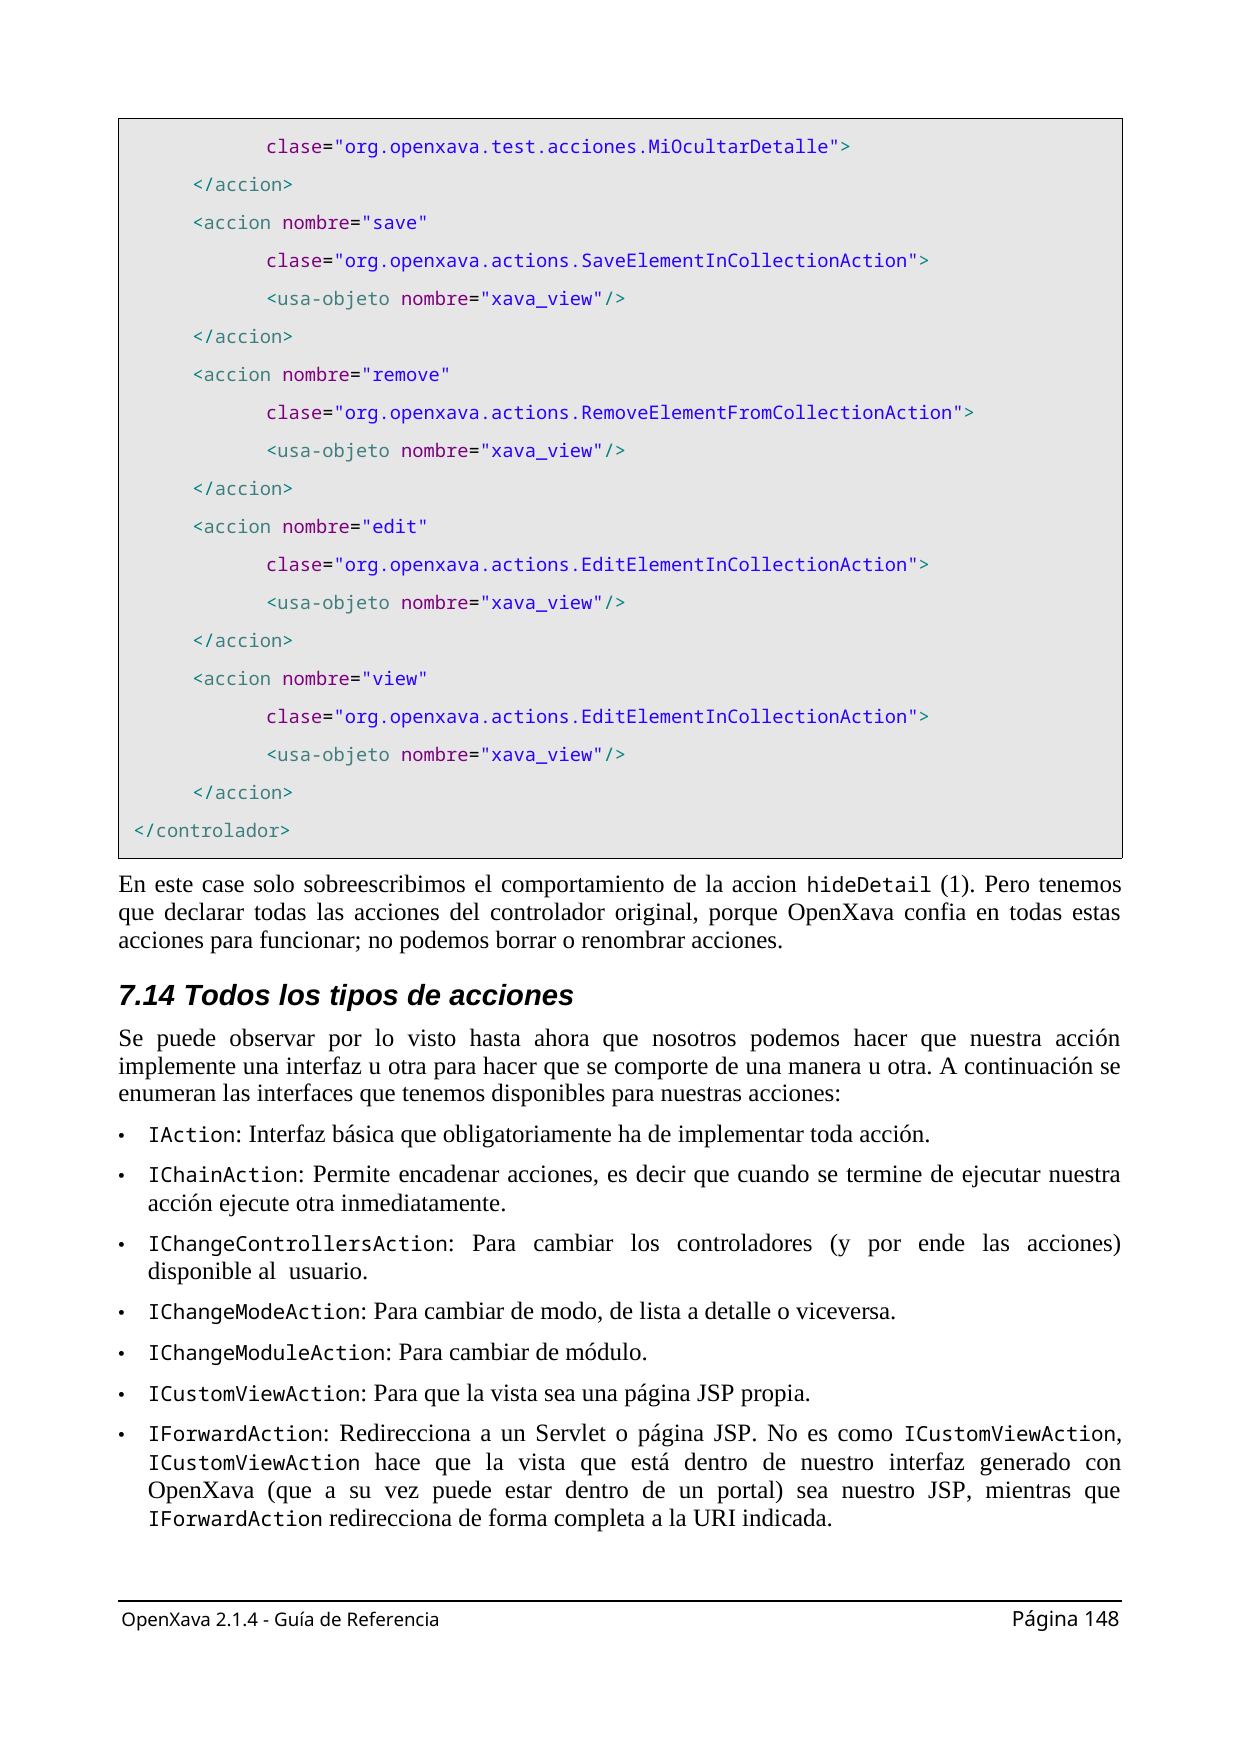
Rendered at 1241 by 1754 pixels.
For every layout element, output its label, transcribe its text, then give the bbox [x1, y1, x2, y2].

text clase="org.openxava.actions.EditElementInCollectionAction"> [119, 688, 1122, 726]
text </controlador> [119, 802, 1122, 858]
list IChainAction: Permite encadenar acciones, es decir que cuando se termine de ejecutar nuestra acción ejecute otra inmediatamente. [118, 1161, 1122, 1216]
text </accion> [119, 764, 1122, 802]
text </accion> [119, 612, 1122, 650]
text <accion nombre="remove" [119, 346, 1122, 384]
text <usa-objeto nombre="xava_view"/> [119, 574, 1122, 612]
subtitle Todos los tipos de acciones [118, 979, 1122, 1012]
list IChangeControllersAction: Para cambiar los controladores (y por ende las acciones) disponible al usuario. [118, 1229, 1122, 1285]
text </accion> [119, 308, 1122, 346]
list IAction: Interfaz básica que obligatoriamente ha de implementar toda acción. [118, 1120, 1122, 1148]
text clase="org.openxava.test.acciones.MiOcultarDetalle"> [119, 119, 1122, 156]
text clase="org.openxava.actions.SaveElementInCollectionAction"> [119, 232, 1122, 270]
list ICustomViewAction: Para que la vista sea una página JSP propia. [118, 1379, 1122, 1407]
text <usa-objeto nombre="xava_view"/> [119, 270, 1122, 308]
text </accion> [119, 460, 1122, 498]
text Se puede observar por lo visto hasta ahora que nosotros podemos hacer que nuestra acción implemente una interfaz u otra para hacer que se comporte de una manera u otra. A continuación se enumeran las interfaces que tenemos disponibles para nuestras acciones: [118, 1024, 1122, 1107]
text <usa-objeto nombre="xava_view"/> [119, 422, 1122, 460]
text En este case solo sobreescribimos el comportamiento de la accion hideDetail (1). Pero tenemos que declarar todas las acciones del controlador original, porque OpenXava confia en todas estas acciones para funcionar; no podemos borrar o renombrar acciones. [118, 870, 1122, 954]
text clase="org.openxava.actions.RemoveElementFromCollectionAction"> [119, 384, 1122, 422]
text <accion nombre="view" [119, 650, 1122, 688]
list IChangeModuleAction: Para cambiar de módulo. [118, 1338, 1122, 1366]
text clase="org.openxava.actions.EditElementInCollectionAction"> [119, 536, 1122, 574]
text <accion nombre="save" [119, 194, 1122, 232]
text </accion> [119, 156, 1122, 194]
text <accion nombre="edit" [119, 498, 1122, 536]
text <usa-objeto nombre="xava_view"/> [119, 726, 1122, 764]
list IForwardAction: Redirecciona a un Servlet o página JSP. No es como ICustomViewAction, ICustomViewAction hace que la vista que está dentro de nuestro interfaz generado con OpenXava (que a su vez puede estar dentro de un portal) sea nuestro JSP, mientras que IForwardAction redirecciona de forma completa a la URI indicada. [118, 1419, 1122, 1532]
list IChangeModeAction: Para cambiar de modo, de lista a detalle o viceversa. [118, 1297, 1122, 1326]
